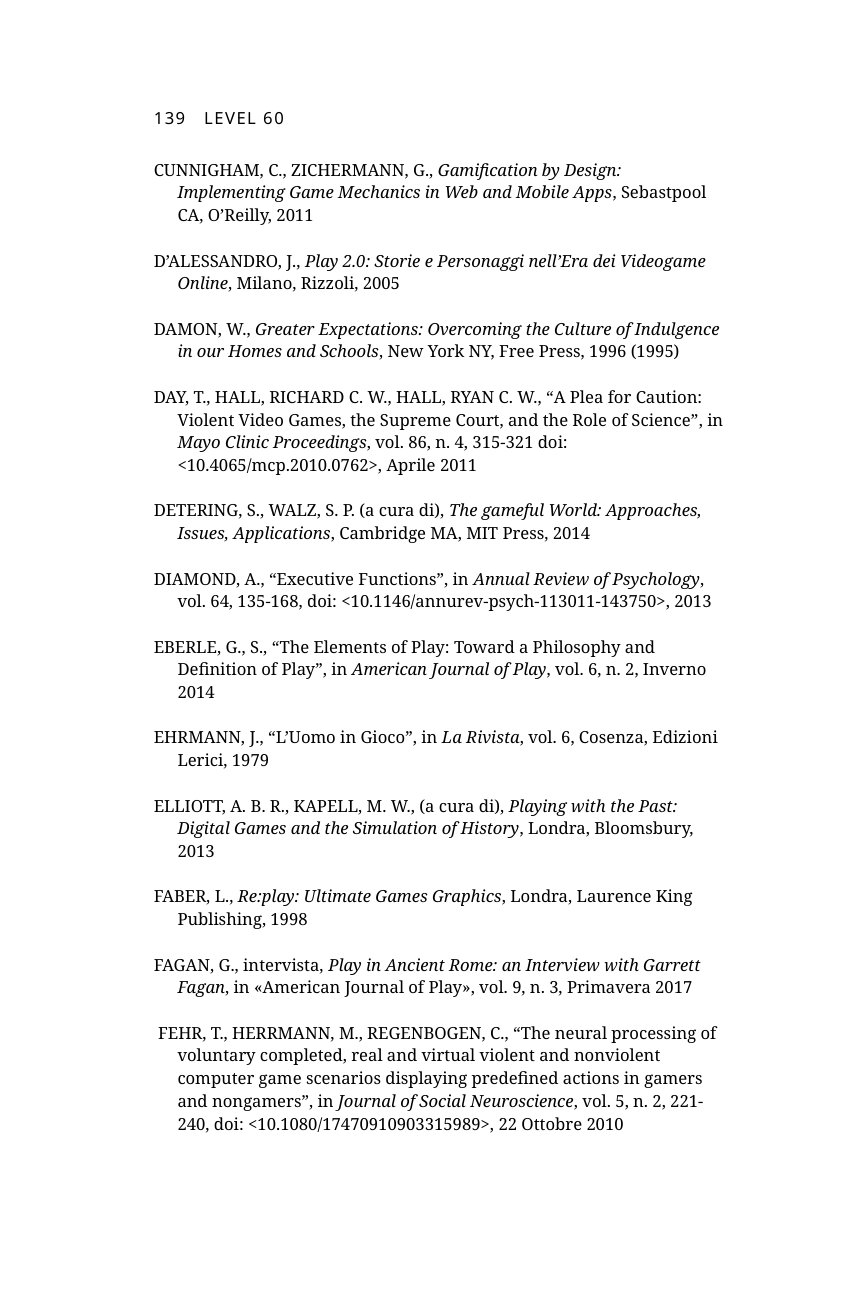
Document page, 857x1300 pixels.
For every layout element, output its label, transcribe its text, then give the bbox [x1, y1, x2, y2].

text D’ALESSANDRO, J., Play 2.0: Storie e Personaggi nell’Era dei Videogame Online, Milano, Rizzoli, 2005 [153, 249, 732, 295]
text ELLIOTT, A. B. R., KAPELL, M. W., (a cura di), Playing with the Past: Digital Games and the Simulation of History, Londra, Bloomsbury, 2013 [153, 794, 732, 862]
text DIAMOND, A., “Executive Functions”, in Annual Review of Psychology, vol. 64, 135-168, doi: <10.1146/annurev-psych-113011-143750>, 2013 [153, 567, 732, 613]
text FABER, L., Re:play: Ultimate Games Graphics, Londra, Laurence King Publishing, 1998 [153, 885, 732, 931]
text FEHR, T., HERRMANN, M., REGENBOGEN, C., “The neural processing of voluntary completed, real and virtual violent and nonviolent computer game scenarios displaying predefined actions in gamers and nongamers”, in Journal of Social Neuroscience, vol. 5, n. 2, 221-240, doi: <10.1080/17470910903315989>, 22 Ottobre 2010 [153, 1021, 732, 1135]
text CUNNIGHAM, C., ZICHERMANN, G., Gamification by Design: Implementing Game Mechanics in Web and Mobile Apps, Sebastpool CA, O’Reilly, 2011 [153, 158, 732, 227]
text EHRMANN, J., “L’Uomo in Gioco”, in La Rivista, vol. 6, Cosenza, Edizioni Lerici, 1979 [153, 726, 732, 772]
text FAGAN, G., intervista, Play in Ancient Rome: an Interview with Garrett Fagan, in «American Journal of Play», vol. 9, n. 3, Primavera 2017 [153, 953, 732, 999]
text EBERLE, G., S., “The Elements of Play: Toward a Philosophy and Definition of Play”, in American Journal of Play, vol. 6, n. 2, Inverno 2014 [153, 635, 732, 703]
text DAMON, W., Greater Expectations: Overcoming the Culture of Indulgence in our Homes and Schools, New York NY, Free Press, 1996 (1995) [153, 317, 732, 363]
text DAY, T., HALL, RICHARD C. W., HALL, RYAN C. W., “A Plea for Caution: Violent Video Games, the Supreme Court, and the Role of Science”, in Mayo Clinic Proceedings, vol. 86, n. 4, 315-321 doi: <10.4065/mcp.2010.0762>, Aprile 2011 [153, 386, 732, 476]
text DETERING, S., WALZ, S. P. (a cura di), The gameful World: Approaches, Issues, Applications, Cambridge MA, MIT Press, 2014 [153, 499, 732, 544]
